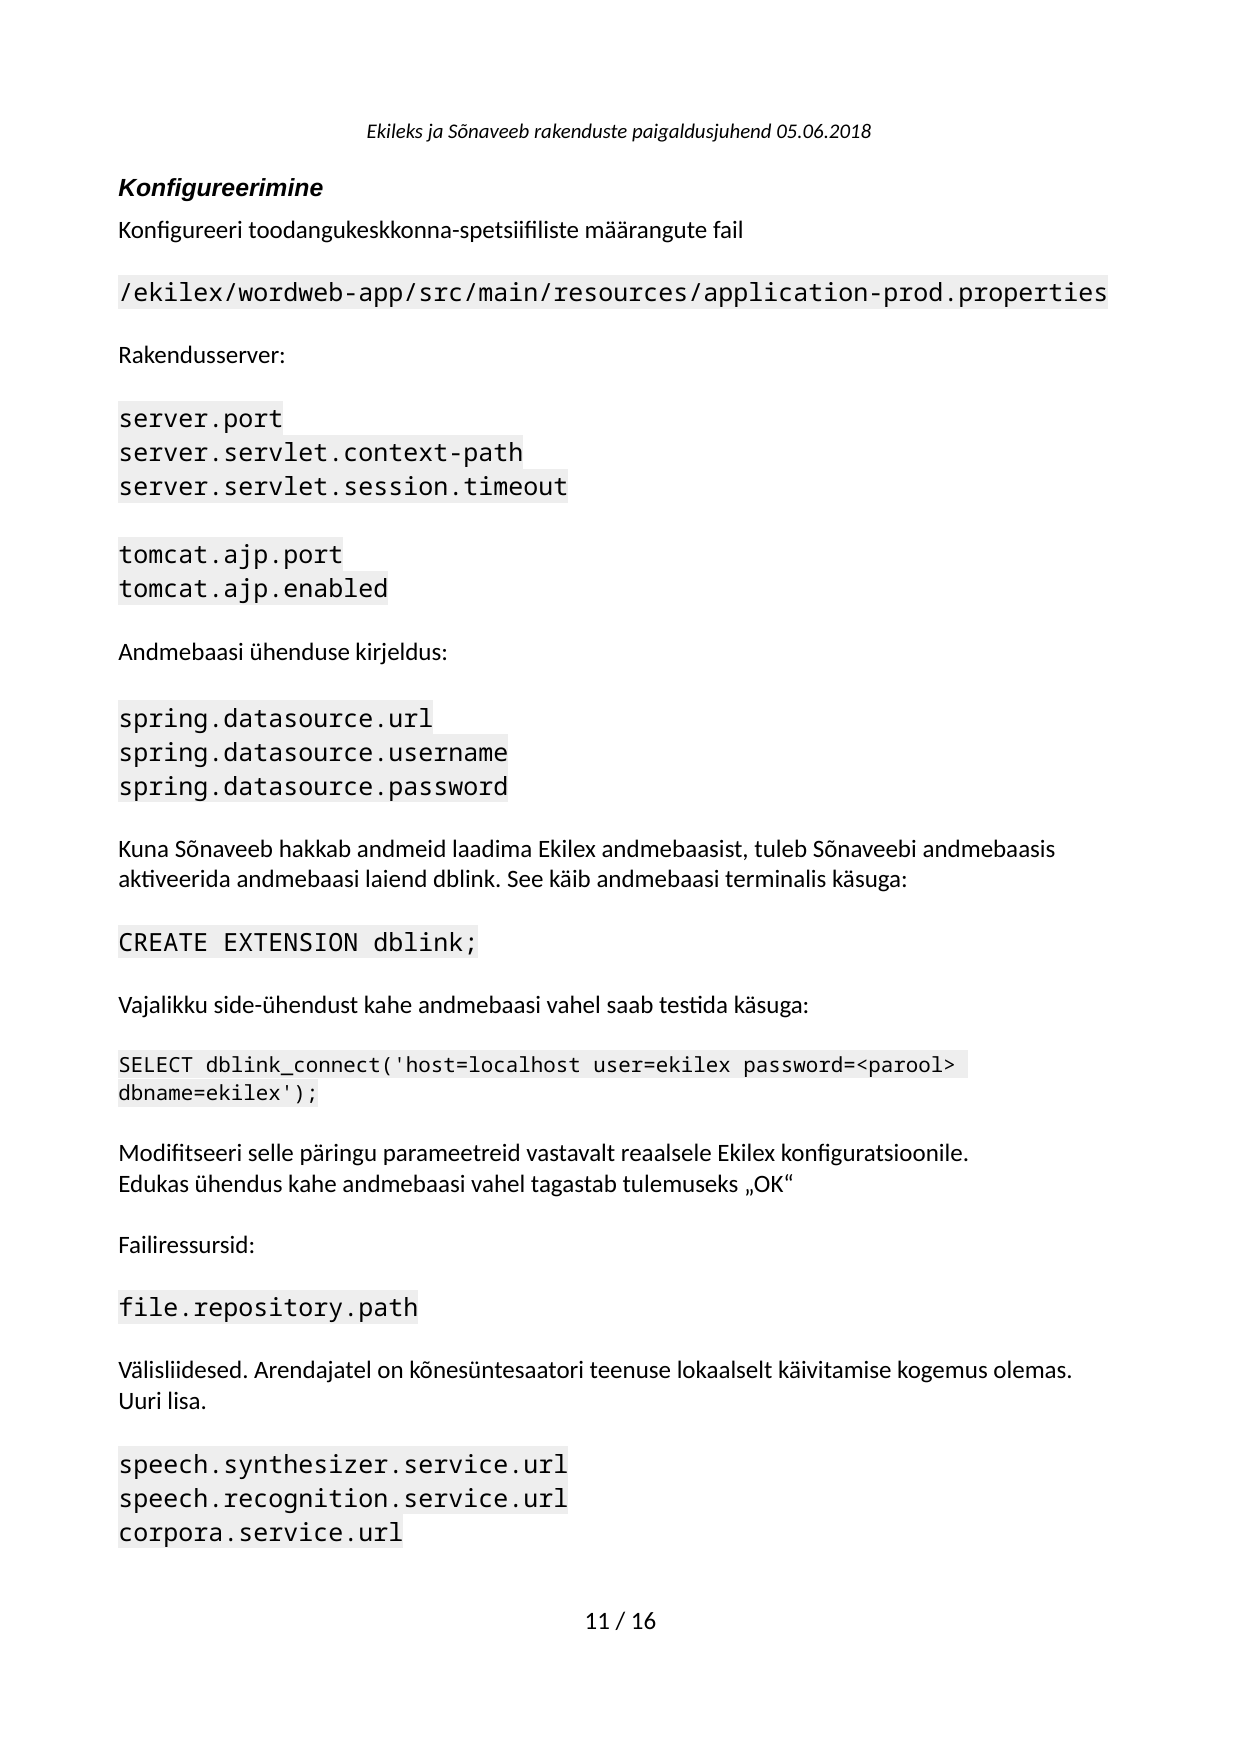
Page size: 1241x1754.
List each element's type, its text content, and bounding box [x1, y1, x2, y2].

text file.repository.path [118, 1290, 1122, 1324]
text server.servlet.context-path [118, 435, 1122, 469]
text spring.datasource.username [118, 734, 1122, 768]
subtitle Konfigureerimine [118, 173, 1122, 202]
text Välisliidesed. Arendajatel on kõnesüntesaatori teenuse lokaalselt käivitamise kogemus olemas. Uuri lisa. [118, 1355, 1122, 1416]
text Konfigureeri toodangukeskkonna-spetsiifiliste määrangute fail [118, 214, 1122, 244]
text Rakendusserver: [118, 340, 1122, 370]
text Vajalikku side-ühendust kahe andmebaasi vahel saab testida käsuga: [118, 989, 1122, 1019]
text tomcat.ajp.enabled [118, 571, 1122, 605]
text SELECT dblink_connect('host=localhost user=ekilex password=<parool> dbname=ekilex'); [118, 1050, 1122, 1107]
text Andmebaasi ühenduse kirjeldus: [118, 636, 1122, 666]
text server.servlet.session.timeout [118, 469, 1122, 503]
text server.port [118, 401, 1122, 435]
text spring.datasource.password [118, 768, 1122, 802]
text speech.recognition.service.url [118, 1480, 1122, 1514]
text tomcat.ajp.port [118, 537, 1122, 571]
text /ekilex/wordweb-app/src/main/resources/application-prod.properties [118, 275, 1122, 309]
text corpora.service.url [118, 1514, 1122, 1548]
text Edukas ühendus kahe andmebaasi vahel tagastab tulemuseks „OK“ [118, 1168, 1122, 1198]
text CREATE EXTENSION dblink; [118, 924, 1122, 958]
text spring.datasource.url [118, 700, 1122, 734]
text Modifitseeri selle päringu parameetreid vastavalt reaalsele Ekilex konfiguratsioonile. [118, 1137, 1122, 1168]
text Kuna Sõnaveeb hakkab andmeid laadima Ekilex andmebaasist, tuleb Sõnaveebi andmebaasis aktiveerida andmebaasi laiend dblink. See käib andmebaasi terminalis käsuga: [118, 833, 1122, 894]
text Failiressursid: [118, 1229, 1122, 1259]
text speech.synthesizer.service.url [118, 1446, 1122, 1480]
